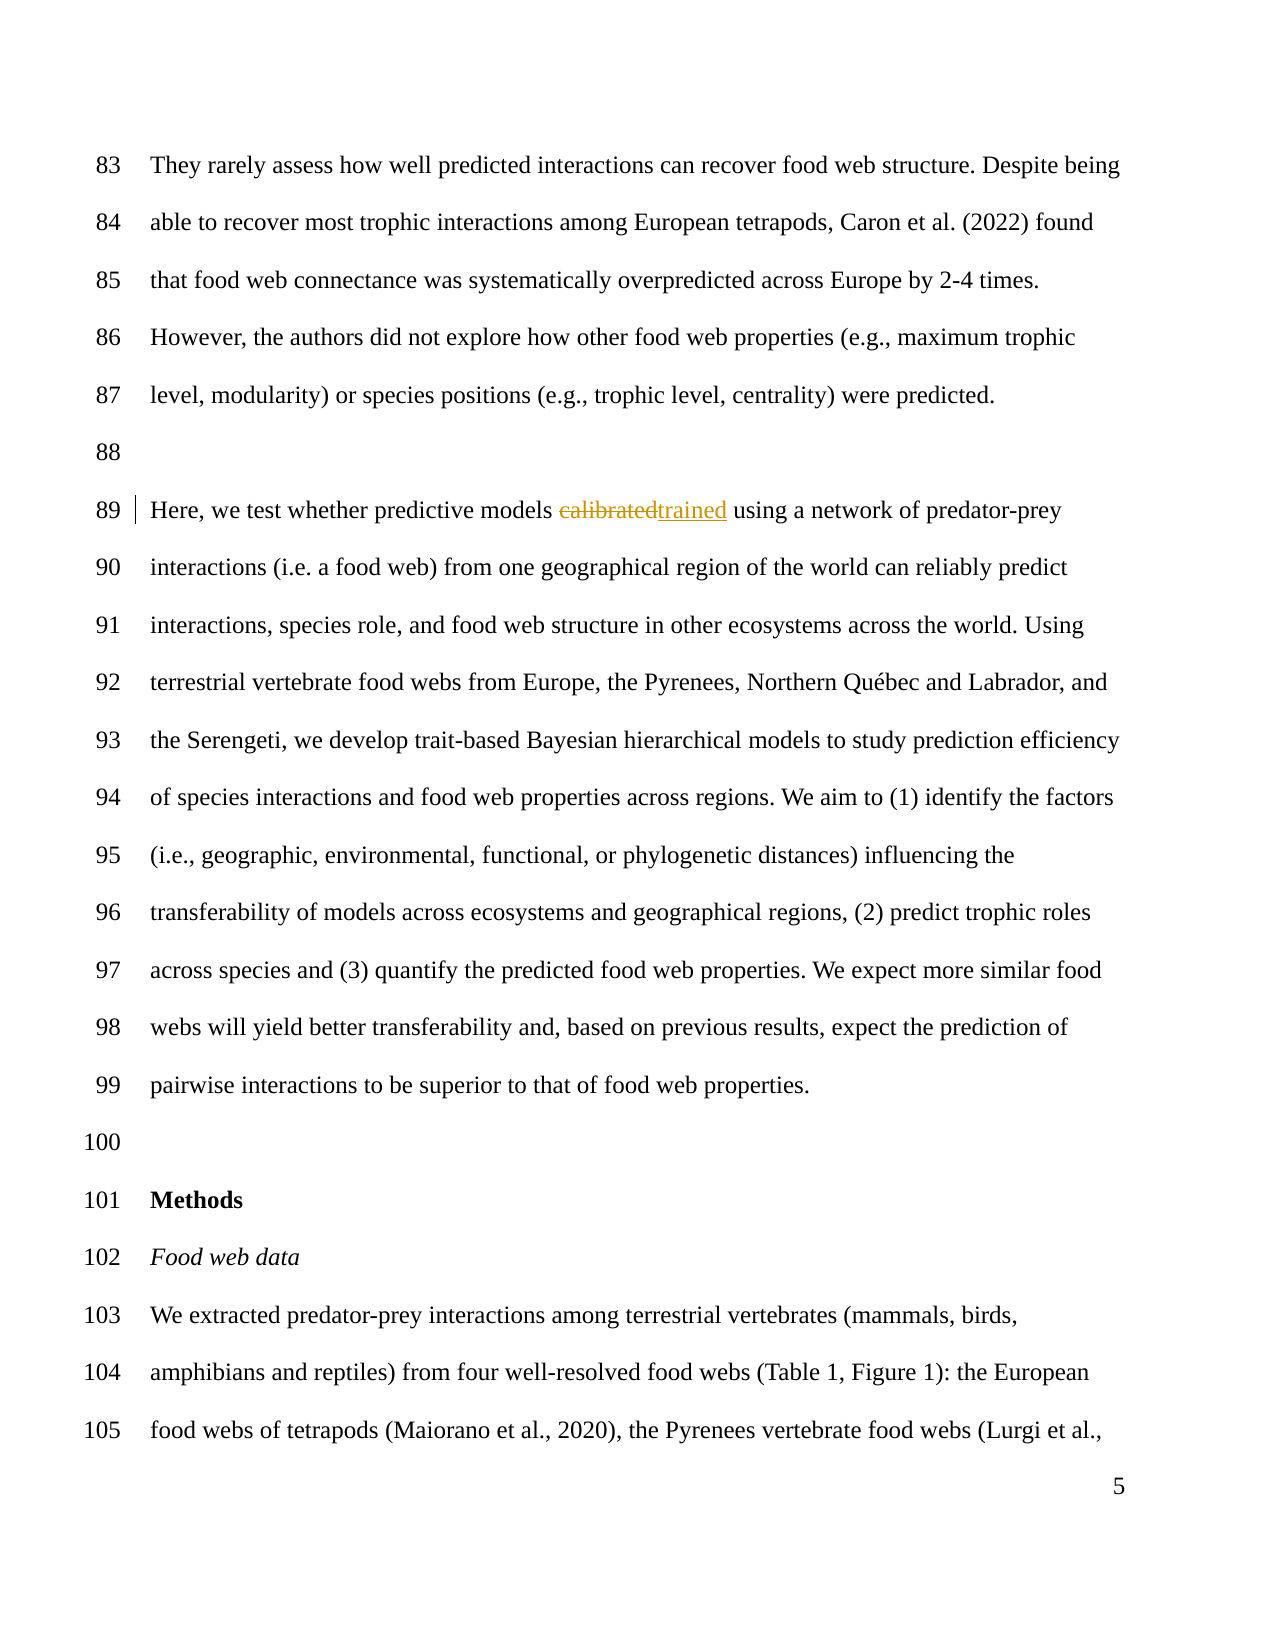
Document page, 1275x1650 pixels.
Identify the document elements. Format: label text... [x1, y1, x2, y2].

text They rarely assess how well predicted interactions can recover food web structure. Despite being able to recover most trophic interactions among European tetrapods, Caron et al. (2022) found that food web connectance was systematically overpredicted across Europe by 2-4 times. However, the authors did not explore how other food web properties (e.g., maximum trophic level, modularity) or species positions (e.g., trophic level, centrality) were predicted. [150, 150, 1125, 409]
text Food web data [150, 1242, 1125, 1271]
text Here, we test whether predictive models trained using a network of predator-prey interactions (i.e. a food web) from one geographical region of the world can reliably predict interactions, species role, and food web structure in other ecosystems across the world. Using terrestrial vertebrate food webs from Europe, the Pyrenees, Northern Québec and Labrador, and the Serengeti, we develop trait-based Bayesian hierarchical models to study prediction efficiency of species interactions and food web properties across regions. We aim to (1) identify the factors (i.e., geographic, environmental, functional, or phylogenetic distances) influencing the transferability of models across ecosystems and geographical regions, (2) predict trophic roles across species and (3) quantify the predicted food web properties. We expect more similar food webs will yield better transferability and, based on previous results, expect the prediction of pairwise interactions to be superior to that of food web properties. [150, 495, 1125, 1099]
text Methods [150, 1185, 1125, 1214]
text We extracted predator-prey interactions among terrestrial vertebrates (mammals, birds, amphibians and reptiles) from four well-resolved food webs (Table 1, Figure 1): the European food webs of tetrapods (Maiorano et al., 2020), the Pyrenees vertebrate food webs (Lurgi et al., [150, 1300, 1125, 1444]
